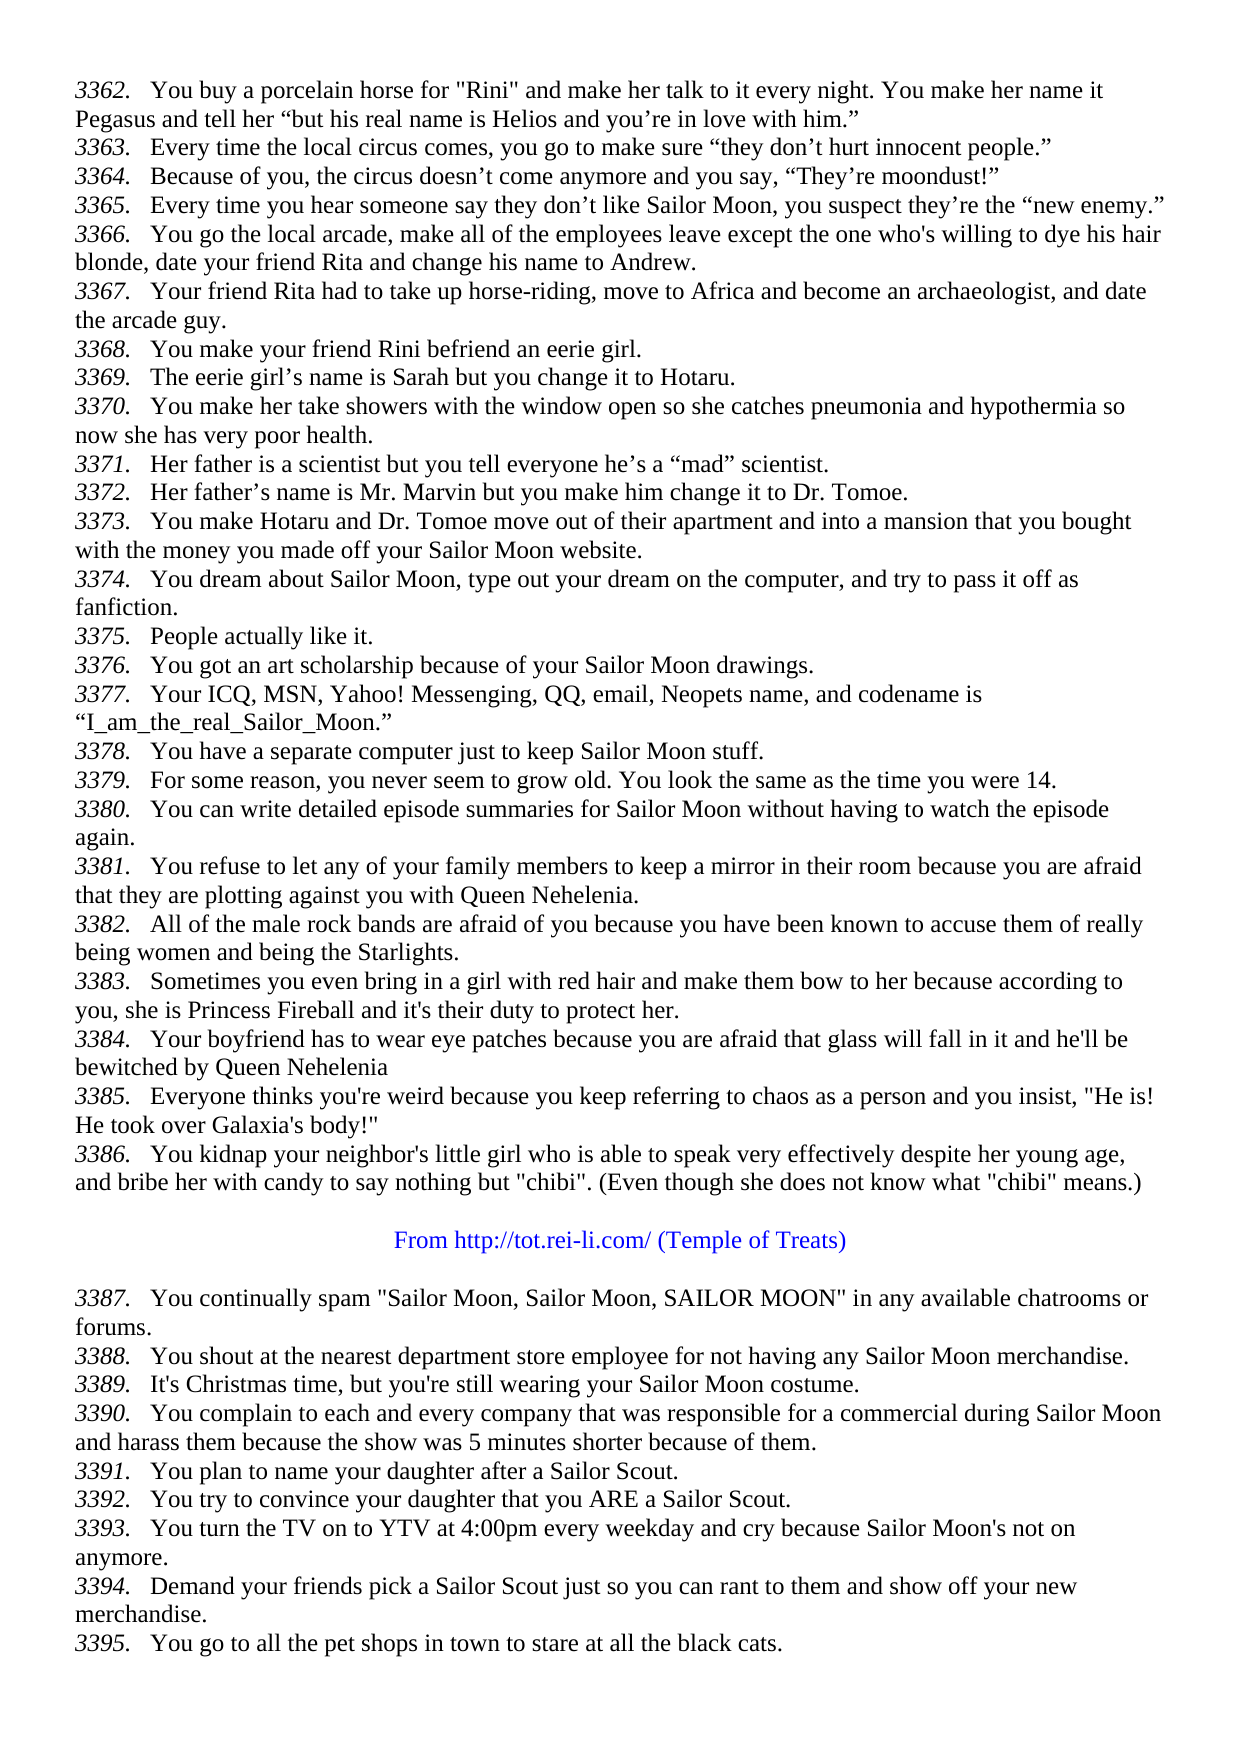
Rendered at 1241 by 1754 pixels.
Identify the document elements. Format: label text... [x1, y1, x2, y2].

list You make Hotaru and Dr. Tomoe move out of their apartment and into a mansion that you bought with the money you made off your Sailor Moon website. [75, 506, 1165, 564]
list Your boyfriend has to wear eye patches because you are afraid that glass will fall in it and he'll be bewitched by Queen Nehelenia [75, 1024, 1165, 1081]
list You have a separate computer just to keep Sailor Moon stuff. [75, 736, 1165, 765]
list You dream about Sailor Moon, type out your dream on the computer, and try to pass it off as fanfiction. [75, 564, 1165, 621]
list You go the local arcade, make all of the employees leave except the one who's willing to dye his hair blonde, date your friend Rita and change his name to Andrew. [75, 219, 1165, 276]
list You refuse to let any of your family members to keep a mirror in their room because you are afraid that they are plotting against you with Queen Nehelenia. [75, 851, 1165, 909]
list You kidnap your neighbor's little girl who is able to speak very effectively despite her young age, and bribe her with candy to say nothing but "chibi". (Even though she does not know what "chibi" means.) [75, 1139, 1165, 1196]
list People actually like it. [75, 621, 1165, 650]
list You continually spam "Sailor Moon, Sailor Moon, SAILOR MOON" in any available chatrooms or forums. [75, 1283, 1165, 1341]
list You shout at the nearest department store employee for not having any Sailor Moon merchandise. [75, 1341, 1165, 1369]
list Every time you hear someone say they don’t like Sailor Moon, you suspect they’re the “new enemy.” [75, 190, 1165, 219]
list You complain to each and every company that was responsible for a commercial during Sailor Moon and harass them because the show was 5 minutes shorter because of them. [75, 1398, 1165, 1456]
list Every time the local circus comes, you go to make sure “they don’t hurt innocent people.” [75, 132, 1165, 161]
list You turn the TV on to YTV at 4:00pm every weekday and cry because Sailor Moon's not on anymore. [75, 1513, 1165, 1571]
list You go to all the pet shops in town to stare at all the black cats. [75, 1628, 1165, 1657]
list You can write detailed episode summaries for Sailor Moon without having to watch the episode again. [75, 794, 1165, 851]
list Her father is a scientist but you tell everyone he’s a “mad” scientist. [75, 449, 1165, 477]
list It's Christmas time, but you're still wearing your Sailor Moon costume. [75, 1369, 1165, 1398]
list You make her take showers with the window open so she catches pneumonia and hypothermia so now she has very poor health. [75, 391, 1165, 449]
list Everyone thinks you're weird because you keep referring to chaos as a person and you insist, "He is! He took over Galaxia's body!" [75, 1081, 1165, 1139]
list Sometimes you even bring in a girl with red hair and make them bow to her because according to you, she is Princess Fireball and it's their duty to protect her. [75, 966, 1165, 1024]
list The eerie girl’s name is Sarah but you change it to Hotaru. [75, 362, 1165, 391]
list Your ICQ, MSN, Yahoo! Messenging, QQ, email, Neopets name, and codename is “I_am_the_real_Sailor_Moon.” [75, 679, 1165, 736]
list Your friend Rita had to take up horse-riding, move to Africa and become an archaeologist, and date the arcade guy. [75, 276, 1165, 334]
list You got an art scholarship because of your Sailor Moon drawings. [75, 650, 1165, 679]
list Because of you, the circus doesn’t come anymore and you say, “They’re moondust!” [75, 161, 1165, 190]
list You buy a porcelain horse for "Rini" and make her talk to it every night. You make her name it Pegasus and tell her “but his real name is Helios and you’re in love with him.” [75, 75, 1165, 132]
list Her father’s name is Mr. Marvin but you make him change it to Dr. Tomoe. [75, 477, 1165, 506]
list You plan to name your daughter after a Sailor Scout. [75, 1456, 1165, 1484]
text From http://tot.rei-li.com/ (Temple of Treats) [75, 1225, 1165, 1254]
list Demand your friends pick a Sailor Scout just so you can rant to them and show off your new merchandise. [75, 1571, 1165, 1628]
list For some reason, you never seem to grow old. You look the same as the time you were 14. [75, 765, 1165, 794]
list All of the male rock bands are afraid of you because you have been known to accuse them of really being women and being the Starlights. [75, 909, 1165, 966]
list You make your friend Rini befriend an eerie girl. [75, 334, 1165, 362]
list You try to convince your daughter that you ARE a Sailor Scout. [75, 1484, 1165, 1513]
